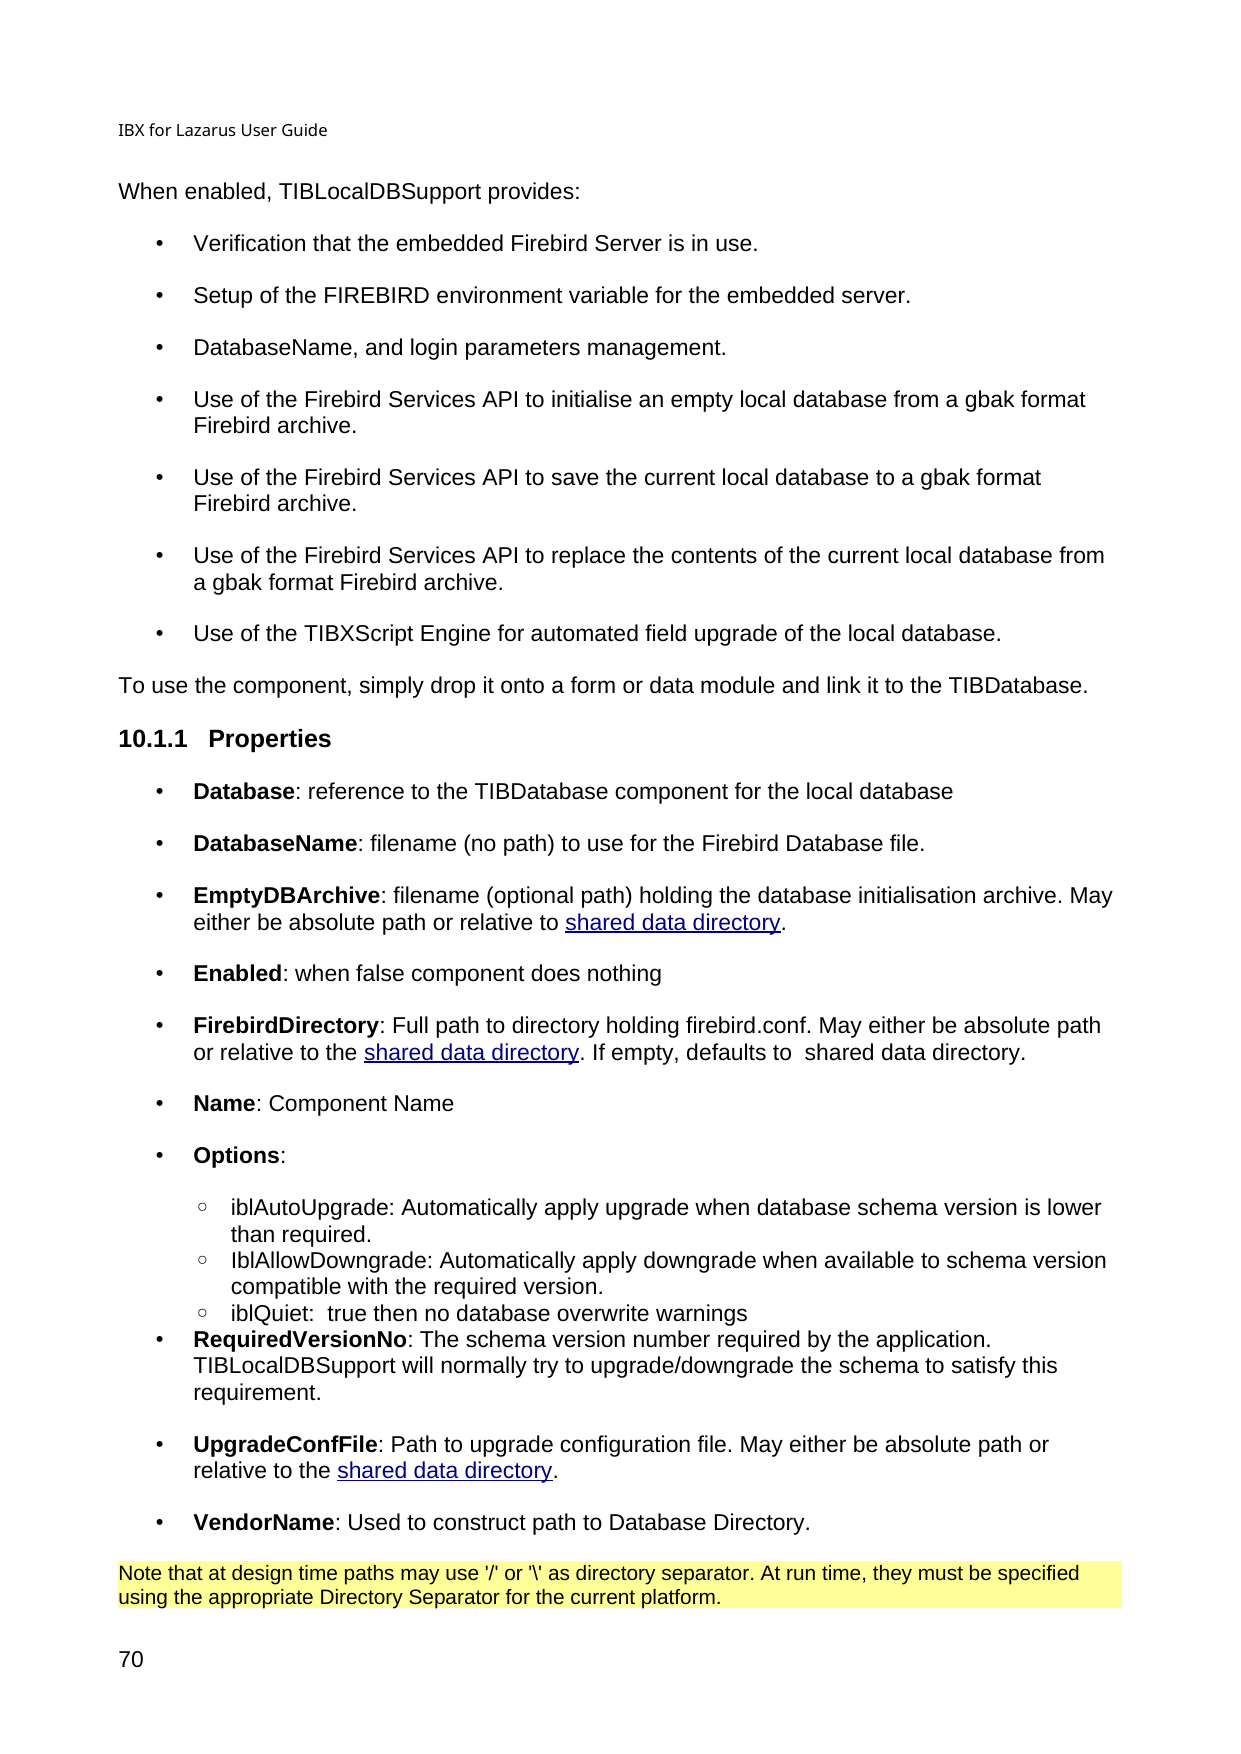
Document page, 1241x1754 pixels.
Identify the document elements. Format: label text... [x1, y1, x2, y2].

list EmptyDBArchive: filename (optional path) holding the database initialisation archive. May either be absolute path or relative to shared data directory. [156, 882, 1122, 935]
list VendorName: Used to construct path to Database Directory. [156, 1509, 1122, 1535]
list iblQuiet: true then no database overwrite warnings [193, 1299, 1122, 1326]
list IblAllowDowngrade: Automatically apply downgrade when available to schema version compatible with the required version. [193, 1247, 1122, 1299]
list Name: Component Name [156, 1090, 1122, 1117]
list Enabled: when false component does nothing [156, 960, 1122, 987]
list Options: [156, 1142, 1122, 1169]
list Use of the TIBXScript Engine for automated field upgrade of the local database. [156, 620, 1122, 647]
list Setup of the FIREBIRD environment variable for the embedded server. [156, 282, 1122, 308]
text Note that at design time paths may use '/' or '\' as directory separator. At run time, they must be specified using the appropriate Directory Separator for the current platform. [118, 1561, 1122, 1608]
list DatabaseName, and login parameters management. [156, 334, 1122, 360]
list FirebirdDirectory: Full path to directory holding firebird.conf. May either be absolute path or relative to the shared data directory. If empty, defaults to shared data directory. [156, 1012, 1122, 1065]
subtitle Properties [118, 724, 1122, 753]
list RequiredVersionNo: The schema version number required by the application. TIBLocalDBSupport will normally try to upgrade/downgrade the schema to satisfy this requirement. [156, 1326, 1122, 1405]
text To use the component, simply drop it onto a form or data module and link it to the TIBDatabase. [118, 672, 1122, 698]
list Use of the Firebird Services API to initialise an empty local database from a gbak format Firebird archive. [156, 386, 1122, 438]
list Database: reference to the TIBDatabase component for the local database [156, 778, 1122, 805]
list Use of the Firebird Services API to replace the contents of the current local database from a gbak format Firebird archive. [156, 542, 1122, 595]
list iblAutoUpgrade: Automatically apply upgrade when database schema version is lower than required. [193, 1194, 1122, 1247]
list Verification that the embedded Firebird Server is in use. [156, 230, 1122, 256]
text When enabled, TIBLocalDBSupport provides: [118, 178, 1122, 204]
list UpgradeConfFile: Path to upgrade configuration file. May either be absolute path or relative to the shared data directory. [156, 1431, 1122, 1483]
list DatabaseName: filename (no path) to use for the Firebird Database file. [156, 830, 1122, 857]
list Use of the Firebird Services API to save the current local database to a gbak format Firebird archive. [156, 464, 1122, 517]
